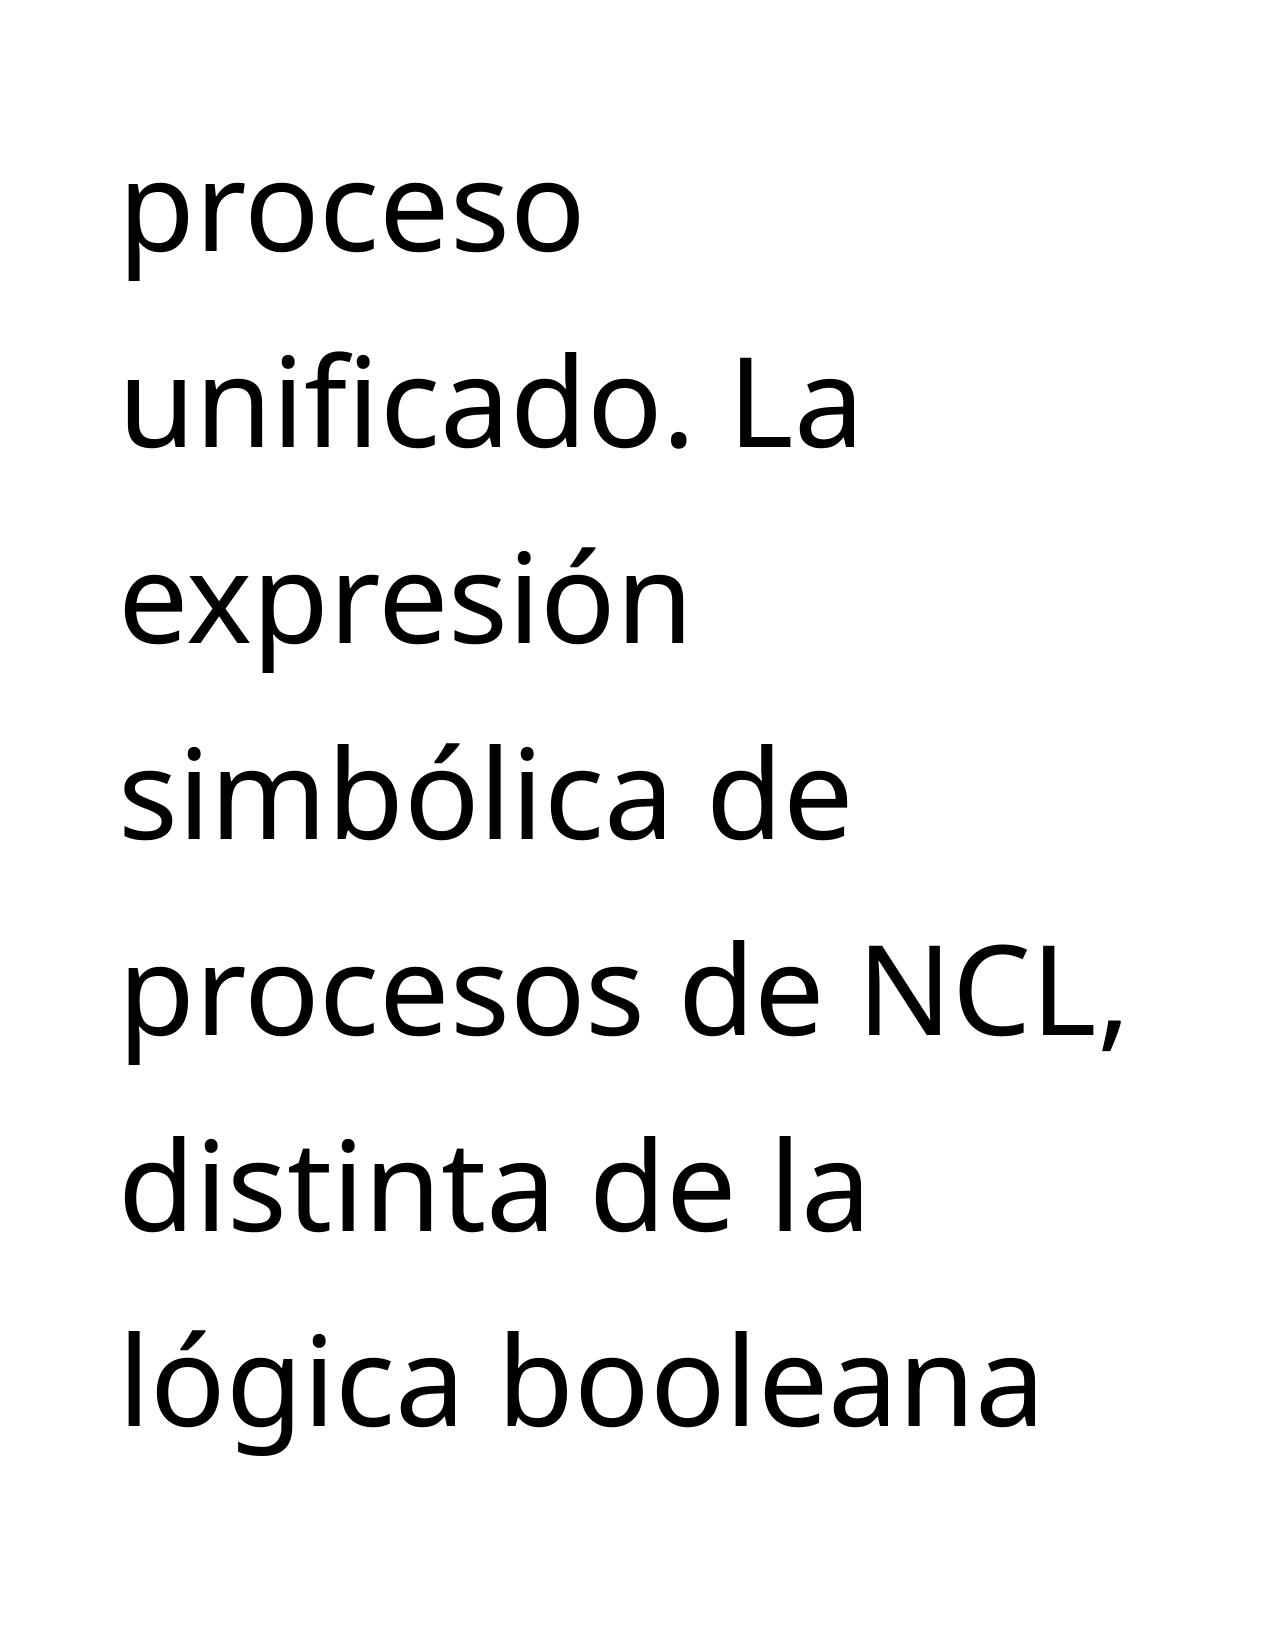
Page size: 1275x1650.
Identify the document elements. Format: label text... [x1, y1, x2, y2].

text proceso unificado. La expresión simbólica de procesos de NCL, distinta de la lógica booleana [118, 118, 1157, 1463]
